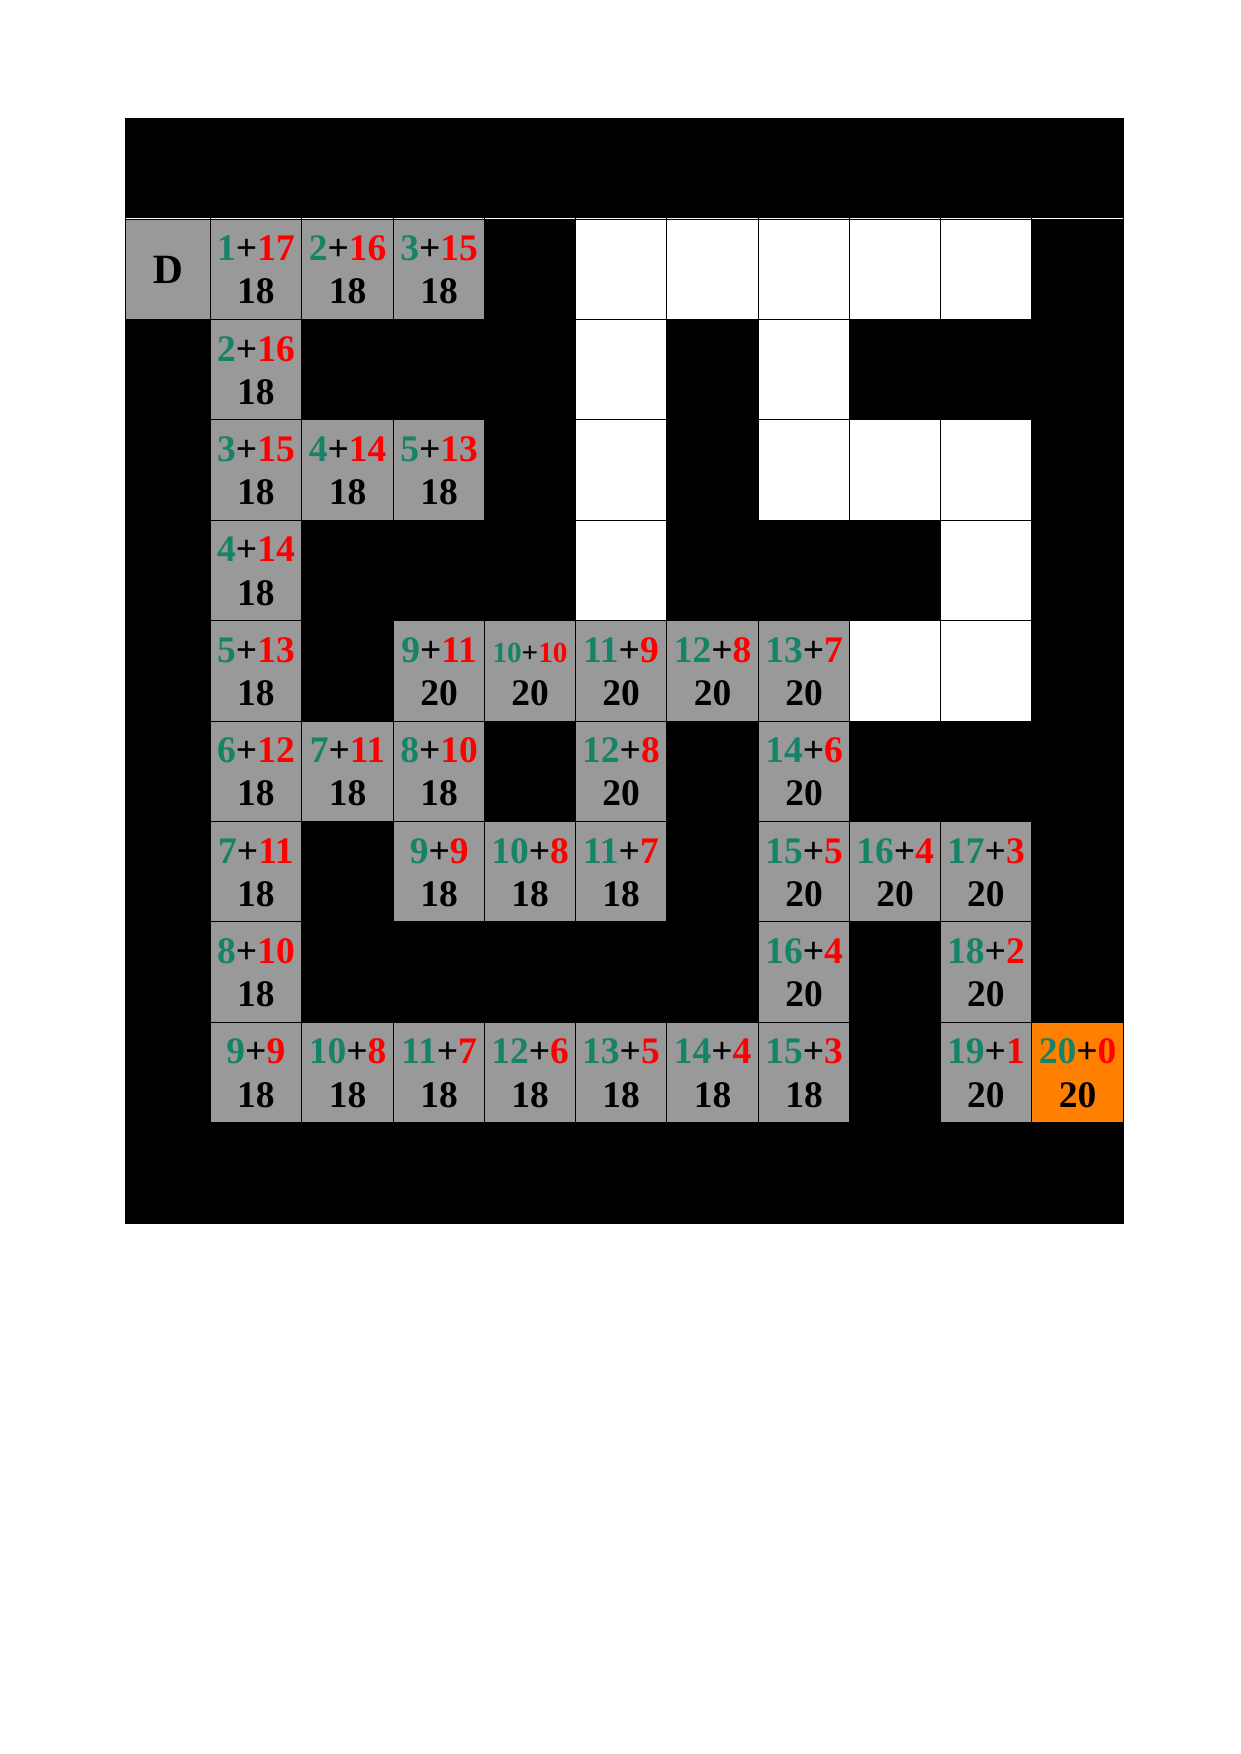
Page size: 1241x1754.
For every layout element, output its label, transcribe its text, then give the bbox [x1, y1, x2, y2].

table_cell 7+11 18 [211, 822, 301, 921]
table_cell [667, 521, 758, 620]
table_cell [576, 420, 666, 520]
table_header [394, 119, 484, 218]
table_cell 5+13 18 [211, 621, 301, 721]
table_cell [941, 621, 1031, 721]
table_cell [126, 521, 210, 620]
table_cell [126, 621, 210, 721]
table_cell 4+14 18 [302, 420, 393, 520]
table_cell 16+4 20 [850, 822, 940, 921]
table_cell 13+7 20 [759, 621, 849, 721]
table_cell [485, 320, 575, 419]
table_cell [126, 320, 210, 419]
table_header [759, 119, 849, 218]
table_cell [667, 1123, 758, 1223]
table_header [302, 119, 393, 218]
table_cell [1032, 320, 1123, 419]
table_cell 2+16 18 [302, 220, 393, 319]
table_cell [485, 521, 575, 620]
table_cell [850, 420, 940, 520]
table_cell [759, 420, 849, 520]
table_cell 9+11 20 [394, 621, 484, 721]
table_cell [1032, 722, 1123, 821]
table_cell 19+1 20 [941, 1023, 1031, 1122]
table_cell 9+9 18 [394, 822, 484, 921]
table_cell 11+9 20 [576, 621, 666, 721]
table_cell [302, 922, 393, 1022]
table_cell 3+15 18 [211, 420, 301, 520]
table_cell 12+6 18 [485, 1023, 575, 1122]
table_header [941, 119, 1031, 218]
table_cell 1+17 18 [211, 220, 301, 319]
table_cell [485, 420, 575, 520]
table_header [485, 119, 575, 218]
table_header [126, 119, 210, 218]
table_cell 3+15 18 [394, 220, 484, 319]
table_cell [576, 220, 666, 319]
table_cell [941, 722, 1031, 821]
table_cell 14+4 18 [667, 1023, 758, 1122]
table_cell [394, 320, 484, 419]
table_cell [576, 521, 666, 620]
table_cell [941, 220, 1031, 319]
table_cell 10+8 18 [302, 1023, 393, 1122]
table_cell [302, 320, 393, 419]
table_cell [394, 1123, 484, 1223]
table_cell [667, 822, 758, 921]
table_cell [759, 1123, 849, 1223]
table_cell [941, 1123, 1031, 1223]
table_cell [576, 320, 666, 419]
table_cell [667, 220, 758, 319]
table_cell [1032, 521, 1123, 620]
table_cell [1032, 621, 1123, 721]
table_cell [126, 822, 210, 921]
table_cell 8+10 18 [394, 722, 484, 821]
table_cell 10+8 18 [485, 822, 575, 921]
table_cell 15+5 20 [759, 822, 849, 921]
table_cell [667, 420, 758, 520]
table_cell [759, 320, 849, 419]
table_cell 20+0 20 [1032, 1023, 1123, 1122]
table_cell 18+2 20 [941, 922, 1031, 1022]
table_cell [126, 1023, 210, 1122]
table_cell 16+4 20 [759, 922, 849, 1022]
table_cell [485, 722, 575, 821]
table_cell 11+7 18 [576, 822, 666, 921]
table_cell 13+5 18 [576, 1023, 666, 1122]
table_cell [485, 922, 575, 1022]
table_cell 4+14 18 [211, 521, 301, 620]
table_cell [126, 1123, 210, 1223]
table_cell D [126, 220, 210, 319]
table_cell [126, 922, 210, 1022]
table_cell [667, 320, 758, 419]
table_cell 14+6 20 [759, 722, 849, 821]
table_cell [850, 722, 940, 821]
table_cell [485, 220, 575, 319]
table_cell [850, 320, 940, 419]
table_cell [850, 521, 940, 620]
table_cell 15+3 18 [759, 1023, 849, 1122]
table_cell [667, 722, 758, 821]
table_cell [941, 420, 1031, 520]
table_cell 5+13 18 [394, 420, 484, 520]
table_cell [302, 521, 393, 620]
table_cell [1032, 420, 1123, 520]
table_cell [576, 922, 666, 1022]
table_cell [1032, 922, 1123, 1022]
table_cell 7+11 18 [302, 722, 393, 821]
table_cell [302, 1123, 393, 1223]
table_header [576, 119, 666, 218]
table_cell [850, 220, 940, 319]
table_cell [759, 521, 849, 620]
table_cell [850, 1023, 940, 1122]
table_header [667, 119, 758, 218]
table_cell [302, 822, 393, 921]
table_cell 6+12 18 [211, 722, 301, 821]
table_header [1032, 119, 1123, 218]
table_cell [126, 420, 210, 520]
table_header [211, 119, 301, 218]
table_cell [1032, 822, 1123, 921]
table_cell [759, 220, 849, 319]
table_cell 12+8 20 [667, 621, 758, 721]
table_cell [667, 922, 758, 1022]
table_cell [1032, 1123, 1123, 1223]
table_cell [941, 521, 1031, 620]
table_cell 10+10 20 [485, 621, 575, 721]
table_cell [576, 1123, 666, 1223]
table_cell 11+7 18 [394, 1023, 484, 1122]
table_cell [126, 722, 210, 821]
table_cell [850, 922, 940, 1022]
table_cell [394, 922, 484, 1022]
table_cell 12+8 20 [576, 722, 666, 821]
table_header [850, 119, 940, 218]
table_cell 2+16 18 [211, 320, 301, 419]
table_cell 8+10 18 [211, 922, 301, 1022]
table_cell [302, 621, 393, 721]
table_cell 9+9 18 [211, 1023, 301, 1122]
table_cell [941, 320, 1031, 419]
table_cell [211, 1123, 301, 1223]
table_cell [1032, 220, 1123, 319]
table_cell [394, 521, 484, 620]
table_cell [850, 1123, 940, 1223]
table_cell 17+3 20 [941, 822, 1031, 921]
table_cell [485, 1123, 575, 1223]
table_cell [850, 621, 940, 721]
